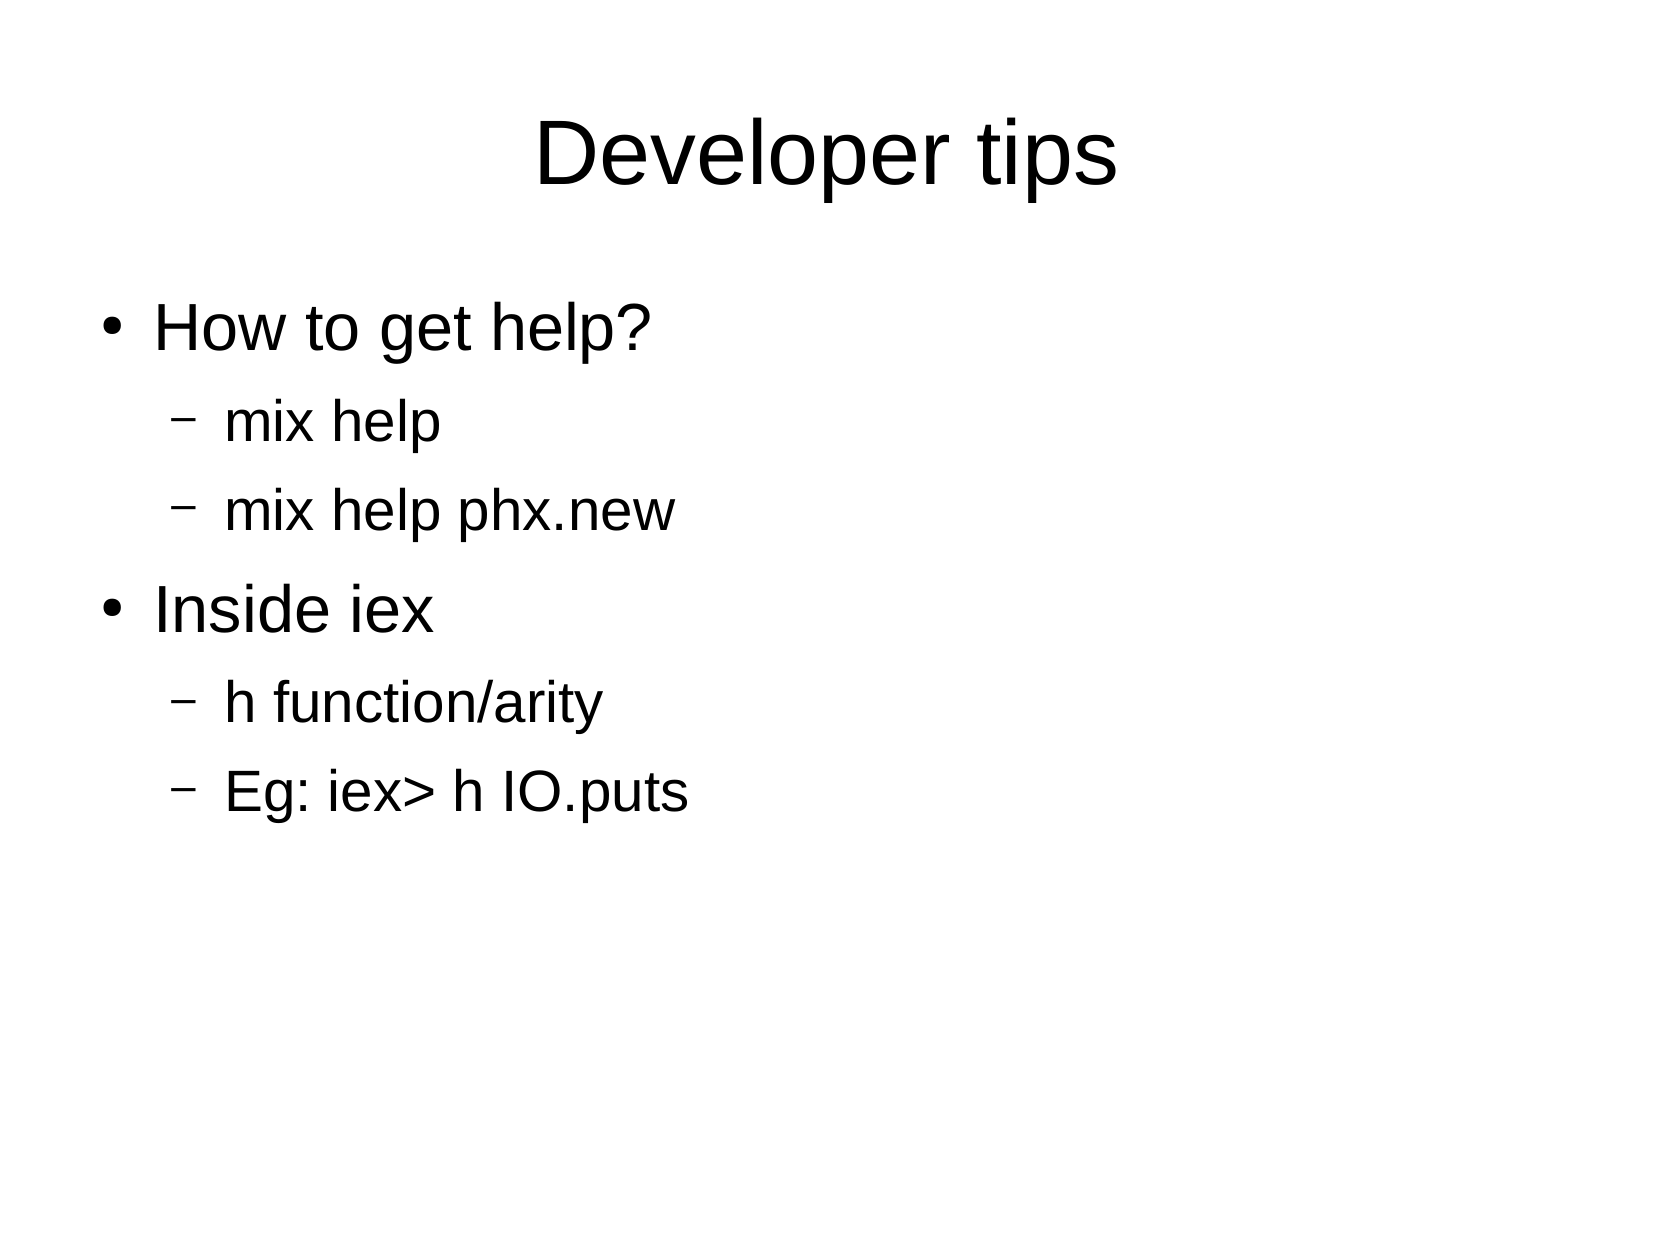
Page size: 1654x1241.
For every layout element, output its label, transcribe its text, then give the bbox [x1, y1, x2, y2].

list How to get help? mix help mix help phx.new Inside iex h function/arity Eg: iex> h IO.puts [82, 290, 1571, 1010]
title Developer tips [82, 49, 1571, 257]
